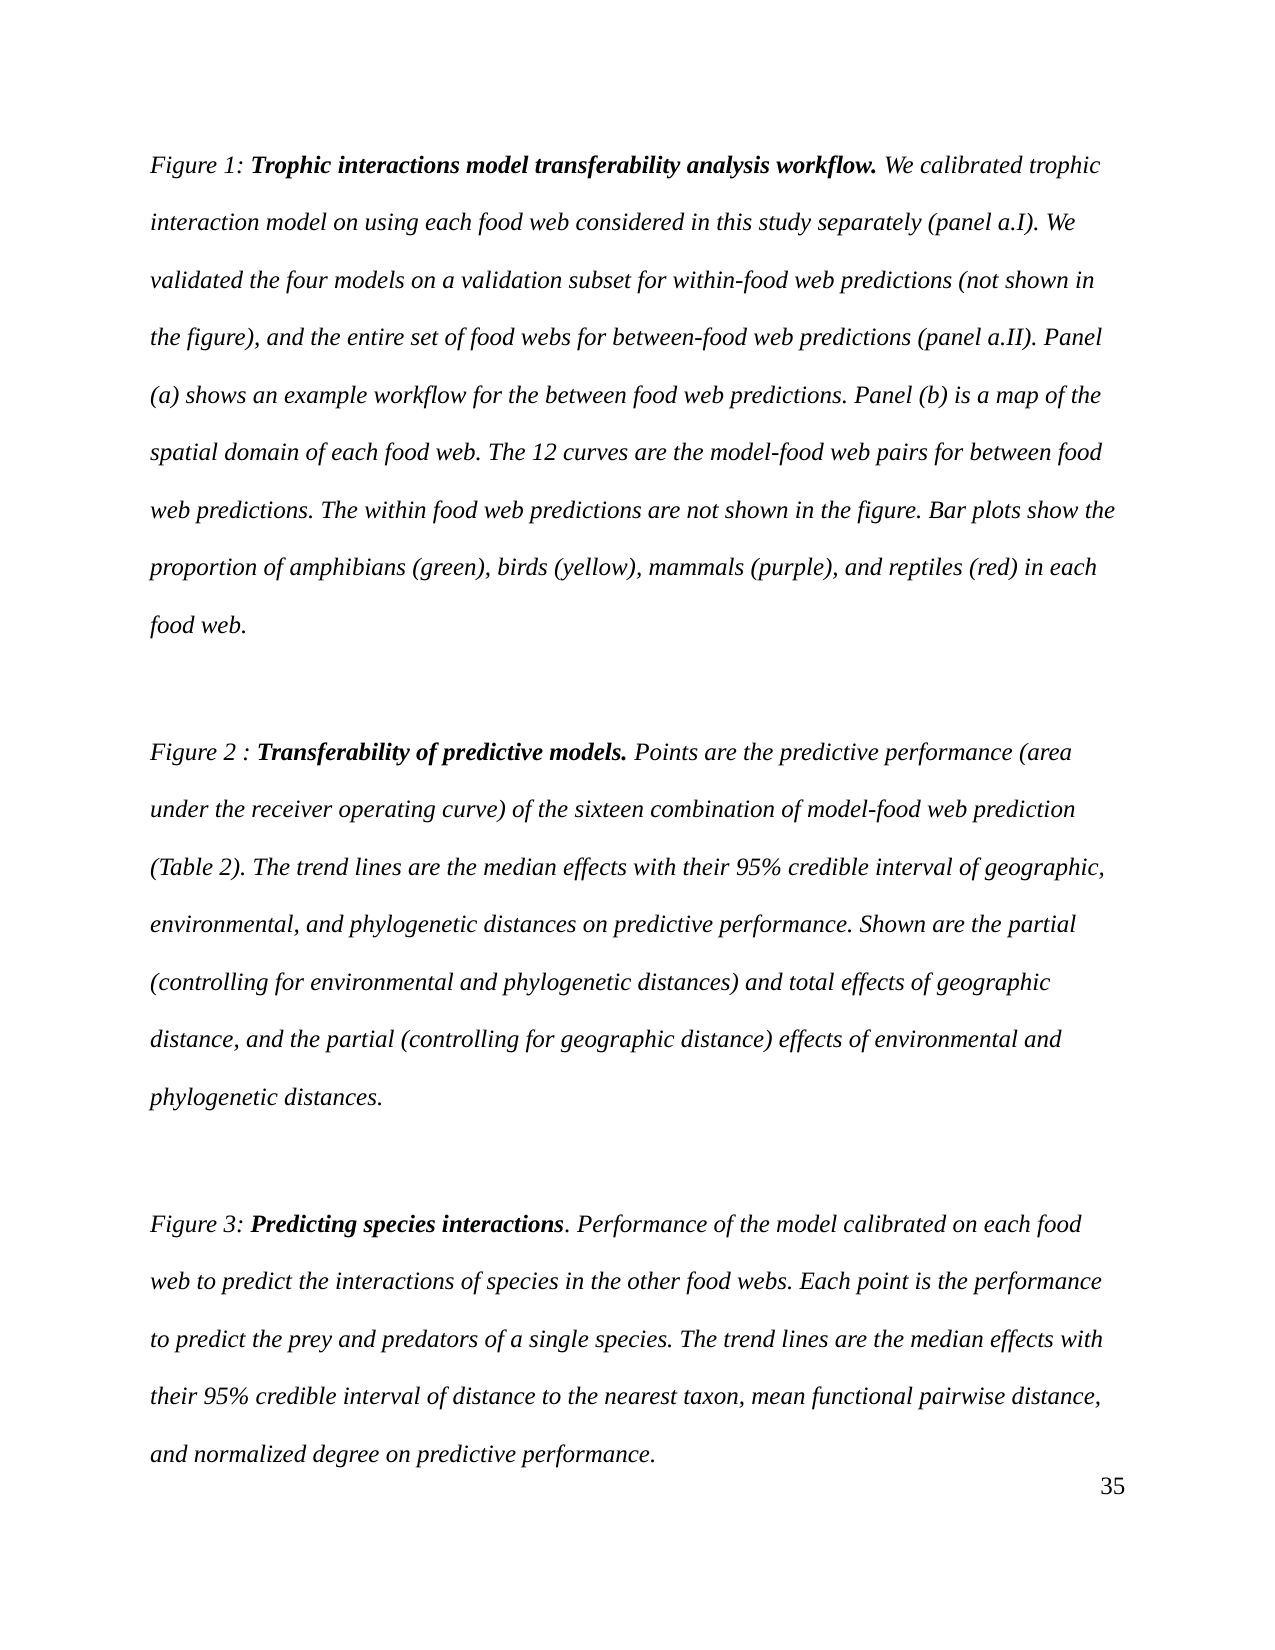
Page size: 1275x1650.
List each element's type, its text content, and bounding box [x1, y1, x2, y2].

text Figure 1: Trophic interactions model transferability analysis workflow. We calibrated trophic interaction model on using each food web considered in this study separately (panel a.I). We validated the four models on a validation subset for within-food web predictions (not shown in the figure), and the entire set of food webs for between-food web predictions (panel a.II). Panel (a) shows an example workflow for the between food web predictions. Panel (b) is a map of the spatial domain of each food web. The 12 curves are the model-food web pairs for between food web predictions. The within food web predictions are not shown in the figure. Bar plots show the proportion of amphibians (green), birds (yellow), mammals (purple), and reptiles (red) in each food web. [150, 150, 1125, 639]
text Figure 2 : Transferability of predictive models. Points are the predictive performance (area under the receiver operating curve) of the sixteen combination of model-food web prediction (Table 2). The trend lines are the median effects with their 95% credible interval of geographic, environmental, and phylogenetic distances on predictive performance. Shown are the partial (controlling for environmental and phylogenetic distances) and total effects of geographic distance, and the partial (controlling for geographic distance) effects of environmental and phylogenetic distances. [150, 737, 1125, 1111]
text Figure 3: Predicting species interactions. Performance of the model calibrated on each food web to predict the interactions of species in the other food webs. Each point is the performance to predict the prey and predators of a single species. The trend lines are the median effects with their 95% credible interval of distance to the nearest taxon, mean functional pairwise distance, and normalized degree on predictive performance. [150, 1209, 1125, 1467]
